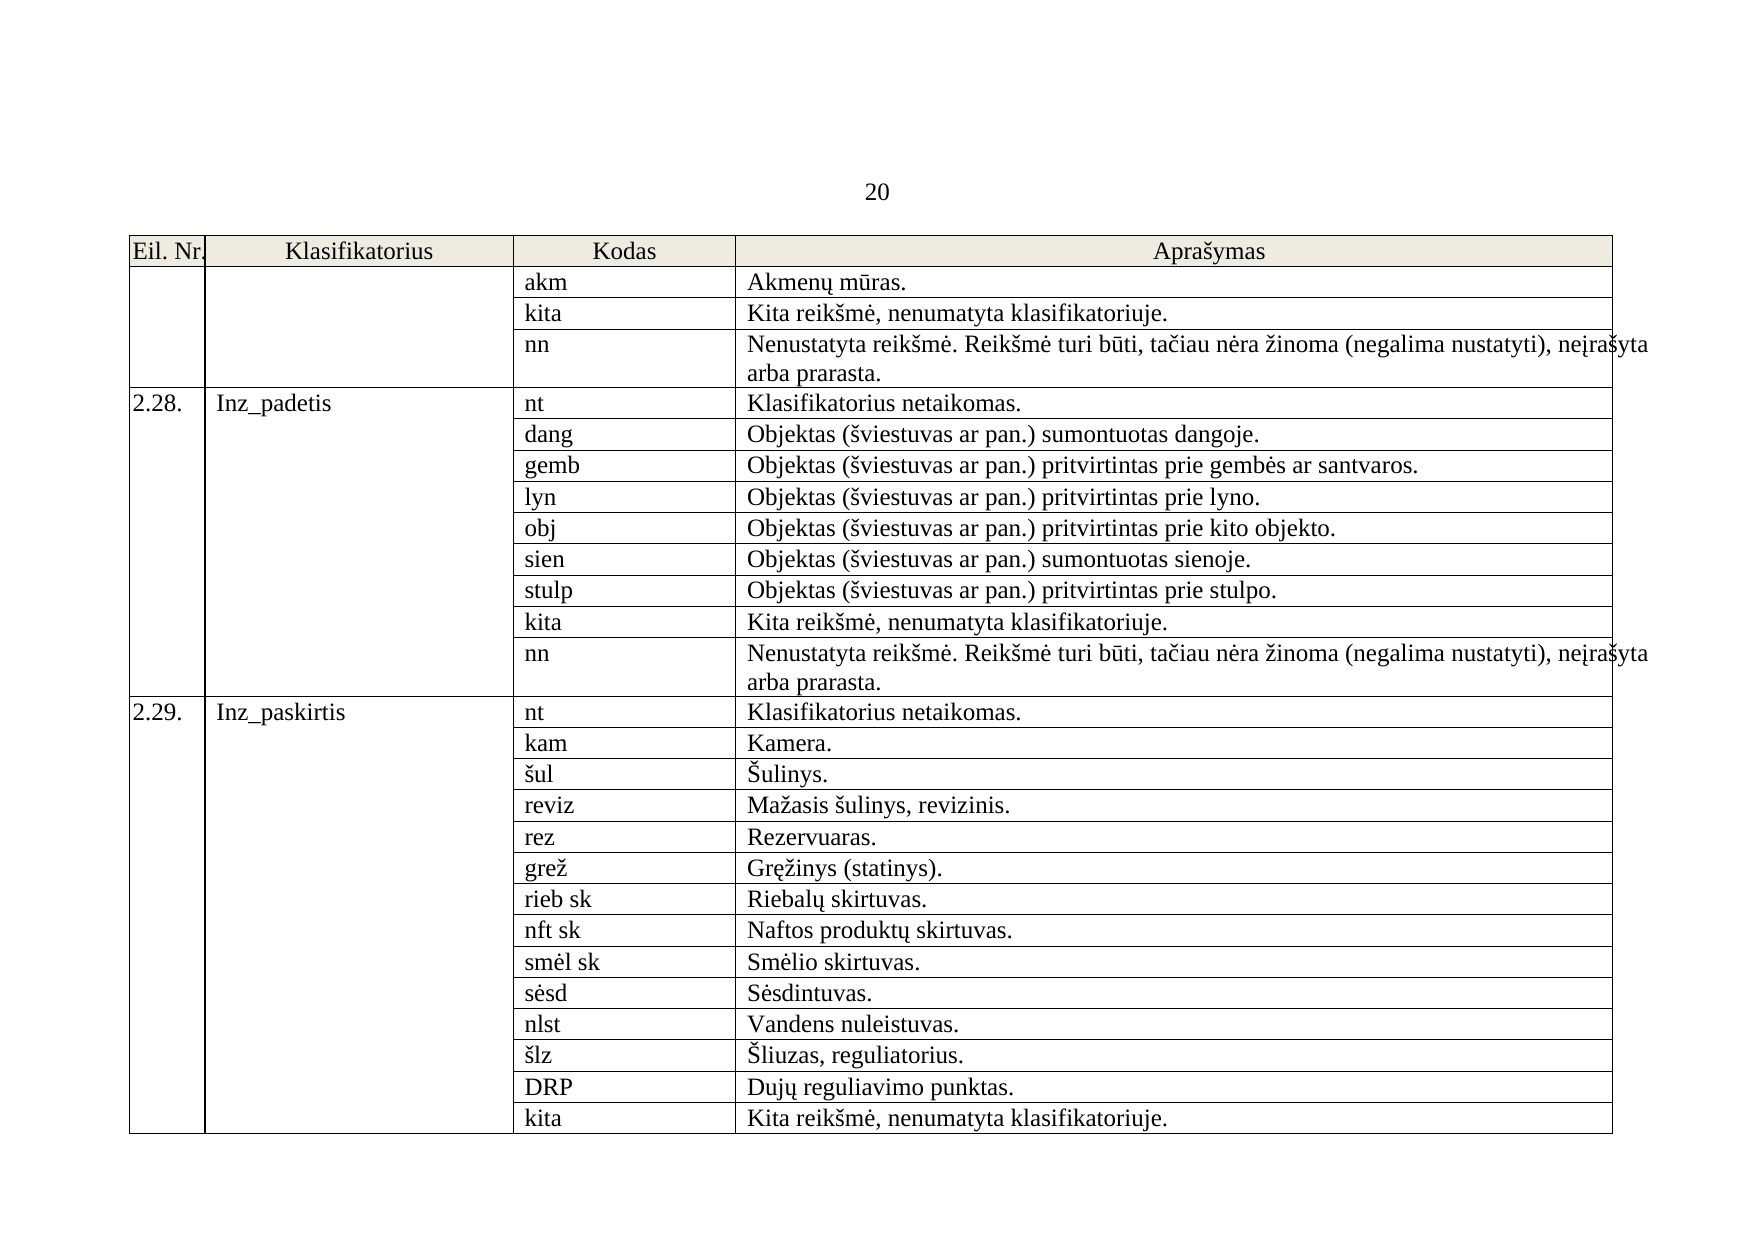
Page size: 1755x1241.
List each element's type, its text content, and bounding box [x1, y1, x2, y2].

table_cell Objektas (šviestuvas ar pan.) pritvirtintas prie kito objekto. [736, 513, 1612, 543]
table_cell Gręžinys (statinys). [736, 853, 1612, 883]
table_cell gemb [514, 451, 735, 481]
table_header Klasifikatorius [206, 236, 513, 266]
table_cell Objektas (šviestuvas ar pan.) sumontuotas dangoje. [736, 419, 1612, 449]
table_cell nft sk [514, 915, 735, 946]
table_cell DRP [514, 1072, 735, 1102]
table_cell Klasifikatorius netaikomas. [736, 697, 1612, 727]
table_cell Nenustatyta reikšmė. Reikšmė turi būti, tačiau nėra žinoma (negalima nustatyti), neįrašyta arba prarasta. [736, 638, 1612, 696]
table_cell stulp [514, 576, 735, 606]
table_cell Mažasis šulinys, revizinis. [736, 790, 1612, 821]
table_cell Akmenų mūras. [736, 267, 1612, 297]
table_cell Sėsdintuvas. [736, 978, 1612, 1008]
table_cell nn [514, 330, 735, 387]
table_cell kita [514, 607, 735, 637]
table_cell Objektas (šviestuvas ar pan.) sumontuotas sienoje. [736, 544, 1612, 574]
table_cell kita [514, 1103, 735, 1133]
table_header [1613, 235, 1635, 1134]
table_cell 2.28. [130, 388, 204, 696]
table_cell Klasifikatorius netaikomas. [736, 388, 1612, 418]
table_cell dang [514, 419, 735, 449]
table_cell 2.29. [130, 697, 204, 1133]
table_cell nn [514, 638, 735, 696]
table_cell Rezervuaras. [736, 822, 1612, 852]
table_header [1635, 235, 1658, 1134]
table_cell Kita reikšmė, nenumatyta klasifikatoriuje. [736, 1103, 1612, 1133]
table_cell reviz [514, 790, 735, 821]
table_cell šul [514, 759, 735, 789]
table_header Kodas [514, 236, 735, 266]
table_cell [206, 267, 513, 387]
table_cell Nenustatyta reikšmė. Reikšmė turi būti, tačiau nėra žinoma (negalima nustatyti), neįrašyta arba prarasta. [736, 330, 1612, 387]
table_cell Naftos produktų skirtuvas. [736, 915, 1612, 946]
table_cell grež [514, 853, 735, 883]
table_cell Objektas (šviestuvas ar pan.) pritvirtintas prie lyno. [736, 482, 1612, 512]
table_cell Inz_paskirtis [206, 697, 513, 1133]
table_cell obj [514, 513, 735, 543]
table_cell Objektas (šviestuvas ar pan.) pritvirtintas prie gembės ar santvaros. [736, 451, 1612, 481]
table_header Aprašymas [736, 236, 1612, 266]
table_cell lyn [514, 482, 735, 512]
table_cell kita [514, 298, 735, 328]
table_cell rieb sk [514, 884, 735, 914]
table_header [118, 235, 129, 1134]
table_cell smėl sk [514, 947, 735, 977]
table_cell nt [514, 697, 735, 727]
table_cell Riebalų skirtuvas. [736, 884, 1612, 914]
table_cell Inz_padetis [206, 388, 513, 696]
table_cell šlz [514, 1040, 735, 1071]
table_cell Kita reikšmė, nenumatyta klasifikatoriuje. [736, 298, 1612, 328]
table_cell Dujų reguliavimo punktas. [736, 1072, 1612, 1102]
table_cell Šliuzas, reguliatorius. [736, 1040, 1612, 1071]
table_cell rez [514, 822, 735, 852]
table_cell kam [514, 728, 735, 758]
table_cell Kita reikšmė, nenumatyta klasifikatoriuje. [736, 607, 1612, 637]
table_cell akm [514, 267, 735, 297]
table_cell Smėlio skirtuvas. [736, 947, 1612, 977]
table_cell nlst [514, 1009, 735, 1039]
table_cell sėsd [514, 978, 735, 1008]
table_cell Kamera. [736, 728, 1612, 758]
table_cell [130, 267, 204, 387]
table_cell nt [514, 388, 735, 418]
table_cell Šulinys. [736, 759, 1612, 789]
table_cell Vandens nuleistuvas. [736, 1009, 1612, 1039]
table_cell Objektas (šviestuvas ar pan.) pritvirtintas prie stulpo. [736, 576, 1612, 606]
table_cell sien [514, 544, 735, 574]
table_header Eil. Nr. [130, 236, 204, 266]
